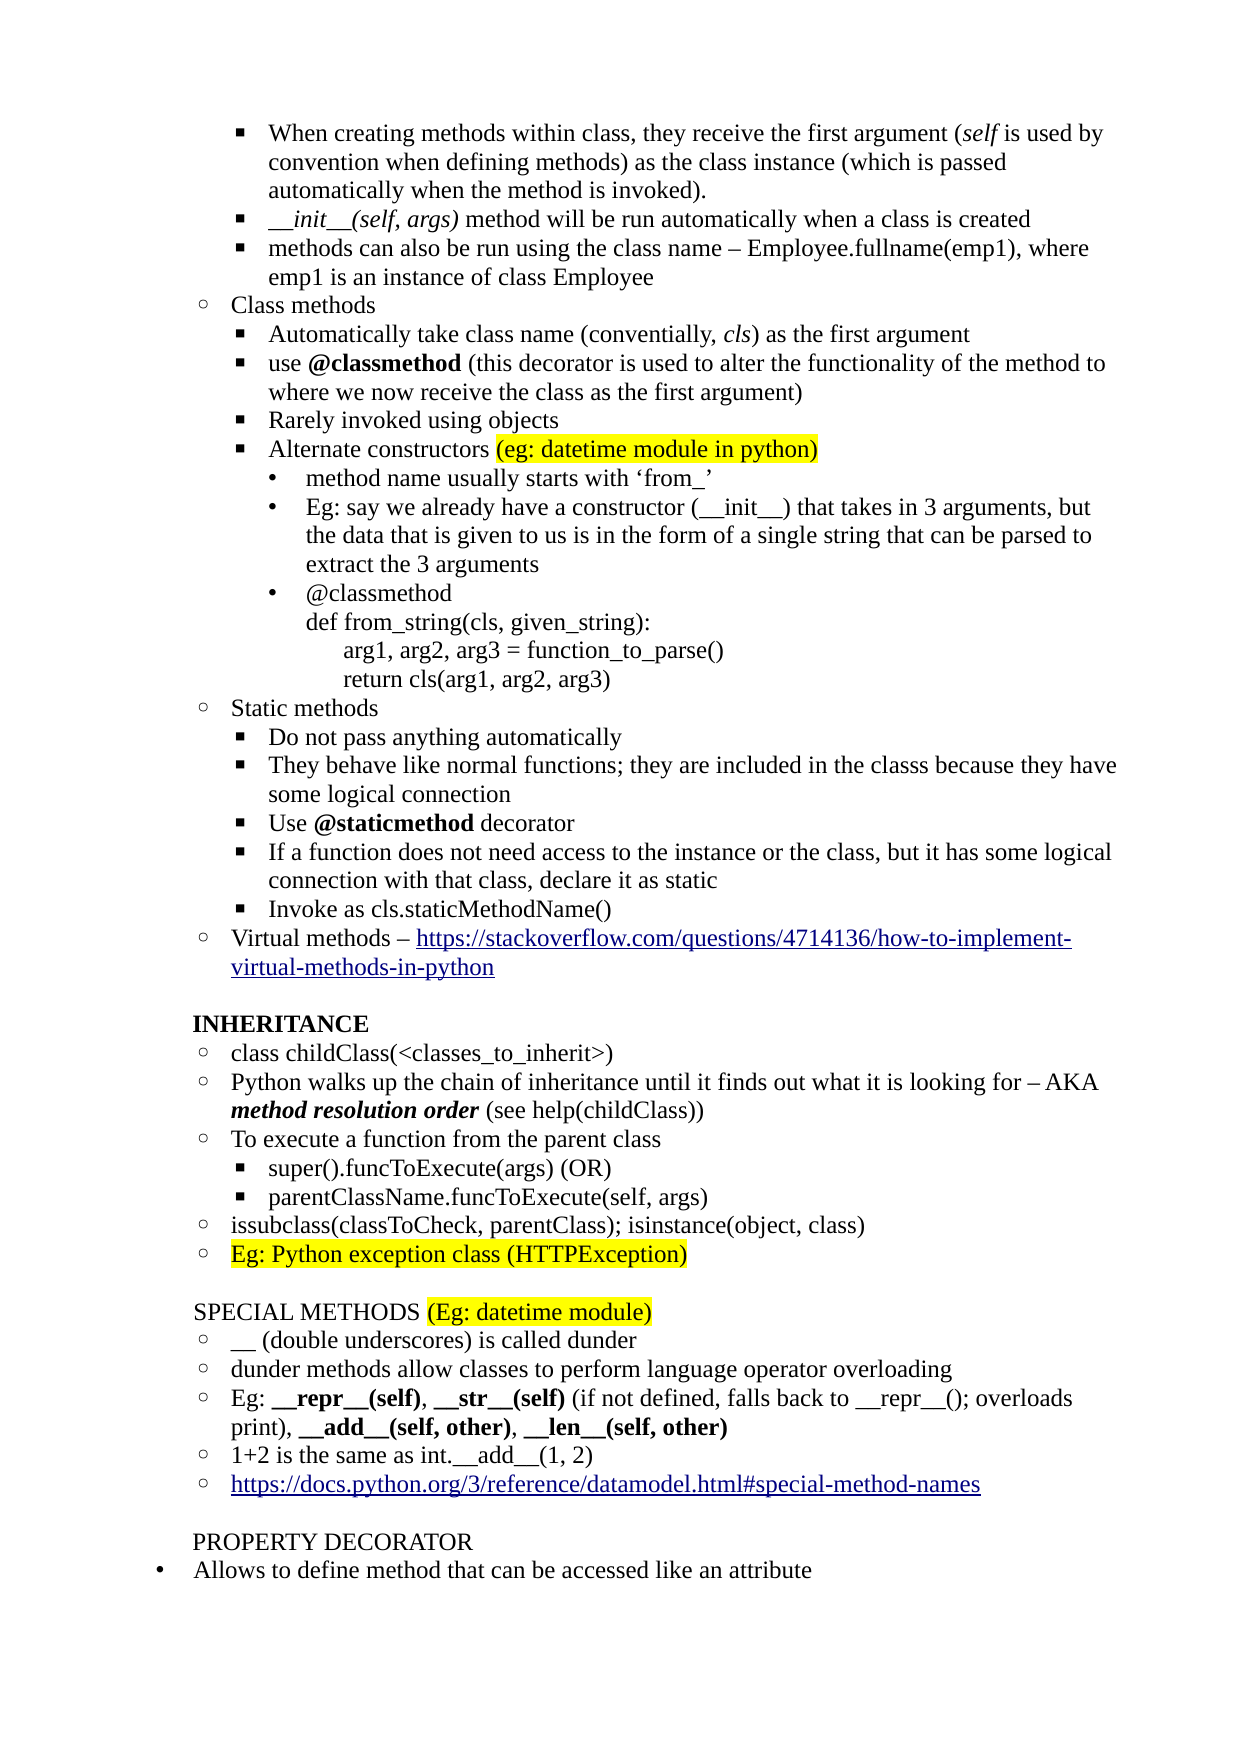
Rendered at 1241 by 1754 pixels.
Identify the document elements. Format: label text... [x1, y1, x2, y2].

list arg1, arg2, arg3 = function_to_parse() [306, 636, 1122, 664]
list Virtual methods – https://stackoverflow.com/questions/4714136/how-to-implement-virtual-methods-in-python [193, 923, 1122, 981]
list Static methods [193, 693, 1122, 722]
list Invoke as cls.staticMethodName() [231, 894, 1122, 923]
list use @classmethod (this decorator is used to alter the functionality of the method to where we now receive the class as the first argument) [231, 348, 1122, 406]
list SPECIAL METHODS (Eg: datetime module) [156, 1297, 1122, 1326]
list parentClassName.funcToExecute(self, args) [231, 1182, 1122, 1211]
list Allows to define method that can be accessed like an attribute [156, 1556, 1122, 1584]
list __init__(self, args) method will be run automatically when a class is created [231, 204, 1122, 233]
list class childClass(<classes_to_inherit>) [193, 1038, 1122, 1067]
list Automatically take class name (conventially, cls) as the first argument [231, 319, 1122, 348]
list Alternate constructors (eg: datetime module in python) [231, 434, 1122, 463]
list @classmethod [268, 578, 1122, 607]
list Class methods [193, 291, 1122, 319]
list To execute a function from the parent class [193, 1124, 1122, 1153]
list Eg: say we already have a constructor (__init__) that takes in 3 arguments, but the data that is given to us is in the form of a single string that can be parsed to extract the 3 arguments [268, 492, 1122, 578]
list __ (double underscores) is called dunder [193, 1326, 1122, 1354]
list When creating methods within class, they receive the first argument (self is used by convention when defining methods) as the class instance (which is passed automatically when the method is invoked). [231, 118, 1122, 204]
list Eg: __repr__(self), __str__(self) (if not defined, falls back to __repr__(); overloads print), __add__(self, other), __len__(self, other) [193, 1383, 1122, 1441]
list Use @staticmethod decorator [231, 808, 1122, 837]
list def from_string(cls, given_string): [268, 607, 1122, 636]
list Do not pass anything automatically [231, 722, 1122, 751]
list dunder methods allow classes to perform language operator overloading [193, 1354, 1122, 1383]
list method name usually starts with ‘from_’ [268, 463, 1122, 492]
list super().funcToExecute(args) (OR) [231, 1153, 1122, 1182]
list Eg: Python exception class (HTTPException) [193, 1239, 1122, 1268]
list return cls(arg1, arg2, arg3) [306, 664, 1122, 693]
list https://docs.python.org/3/reference/datamodel.html#special-method-names [193, 1469, 1122, 1498]
list Rarely invoked using objects [231, 406, 1122, 434]
list If a function does not need access to the instance or the class, but it has some logical connection with that class, declare it as static [231, 837, 1122, 894]
list methods can also be run using the class name – Employee.fullname(emp1), where emp1 is an instance of class Employee [231, 233, 1122, 291]
list They behave like normal functions; they are included in the classs because they have some logical connection [231, 751, 1122, 808]
text PROPERTY DECORATOR [118, 1527, 1122, 1556]
list Python walks up the chain of inheritance until it finds out what it is looking for – AKA method resolution order (see help(childClass)) [193, 1067, 1122, 1124]
list 1+2 is the same as int.__add__(1, 2) [193, 1441, 1122, 1469]
list issubclass(classToCheck, parentClass); isinstance(object, class) [193, 1211, 1122, 1239]
text INHERITANCE [118, 1009, 1122, 1038]
